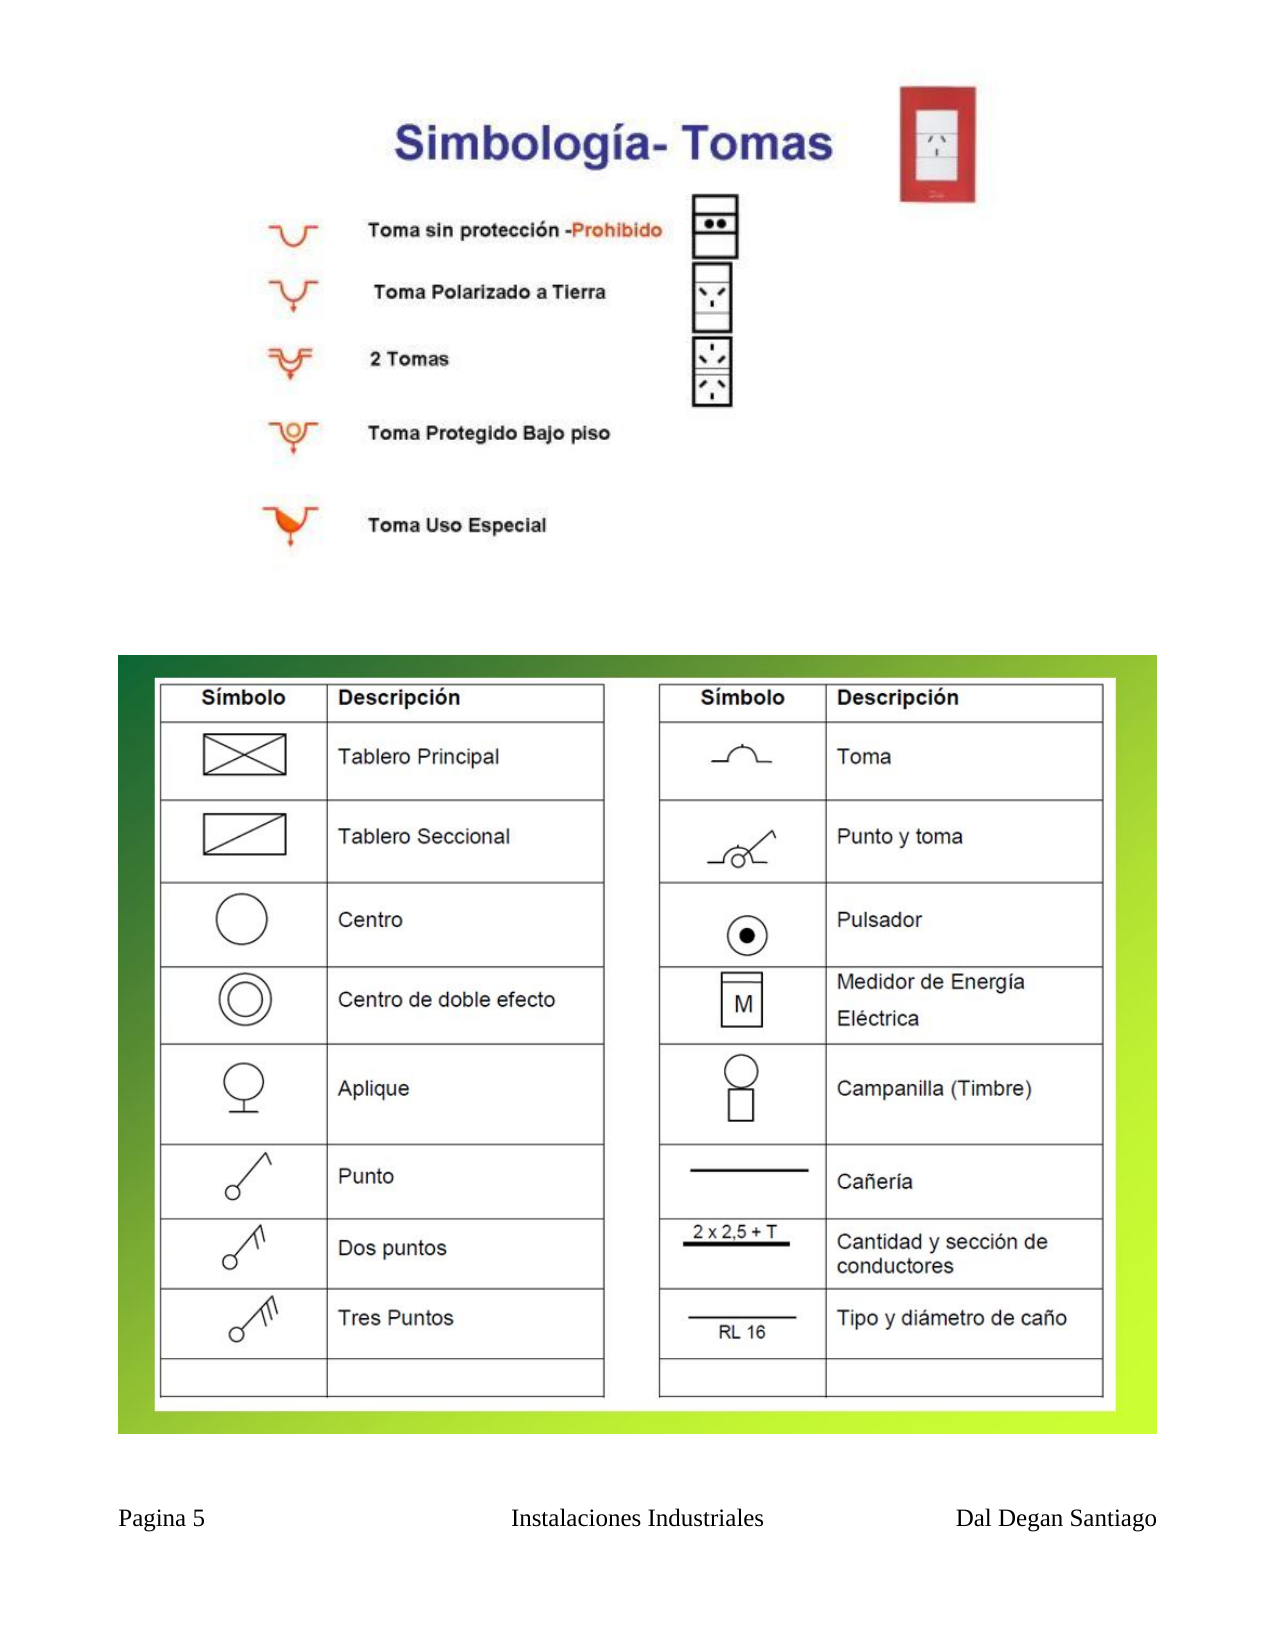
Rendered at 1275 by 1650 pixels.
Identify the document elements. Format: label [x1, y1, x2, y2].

picture [118, 69, 1157, 1434]
